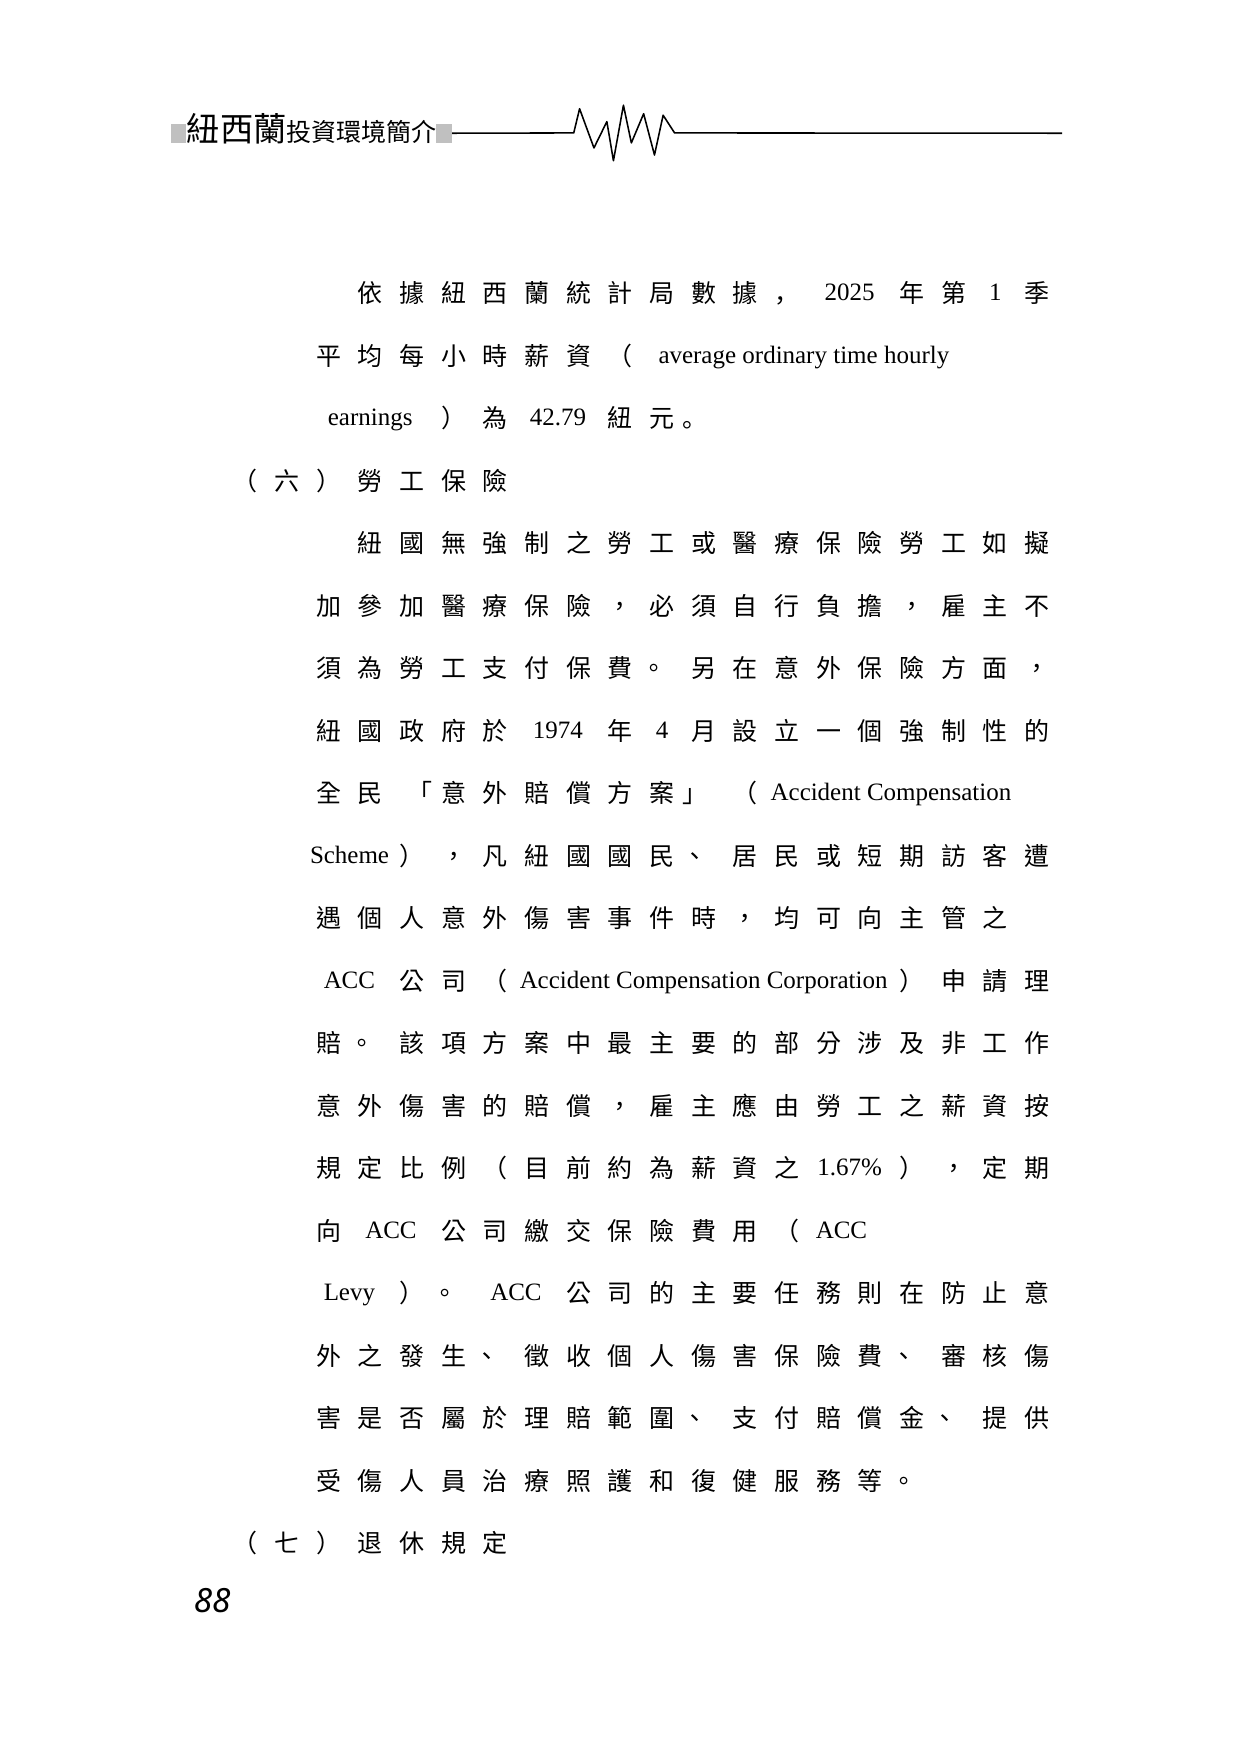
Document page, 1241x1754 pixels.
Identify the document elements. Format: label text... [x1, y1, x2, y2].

text （七）退休規定 [207, 1500, 1058, 1563]
text 紐國無強制之勞工或醫療保險勞工如擬加參加醫療保險，必須自行負擔，雇主不須為勞工支付保費。另在意外保險方面，紐國政府於1974年4月設立一個強制性的全民「意外賠償方案」（Accident Compensation Scheme），凡紐國國民、居民或短期訪客遭遇個人意外傷害事件時，均可向主管之ACC公司（Accident Compensation Corporation）申請理賠。該項方案中最主要的部分涉及非工作意外傷害的賠償，雇主應由勞工之薪資按規定比例（目前約為薪資之1.67%），定期向ACC公司繳交保險費用（ACC Levy）。ACC公司的主要任務則在防止意外之發生、徵收個人傷害保險費、審核傷害是否屬於理賠範圍、支付賠償金、提供受傷人員治療照護和復健服務等。 [281, 500, 1058, 1500]
text 依據紐西蘭統計局數據，2025年第1季平均每小時薪資（average ordinary time hourly earnings）為42.79紐元。 [281, 250, 1058, 438]
text （六）勞工保險 [207, 438, 1058, 500]
